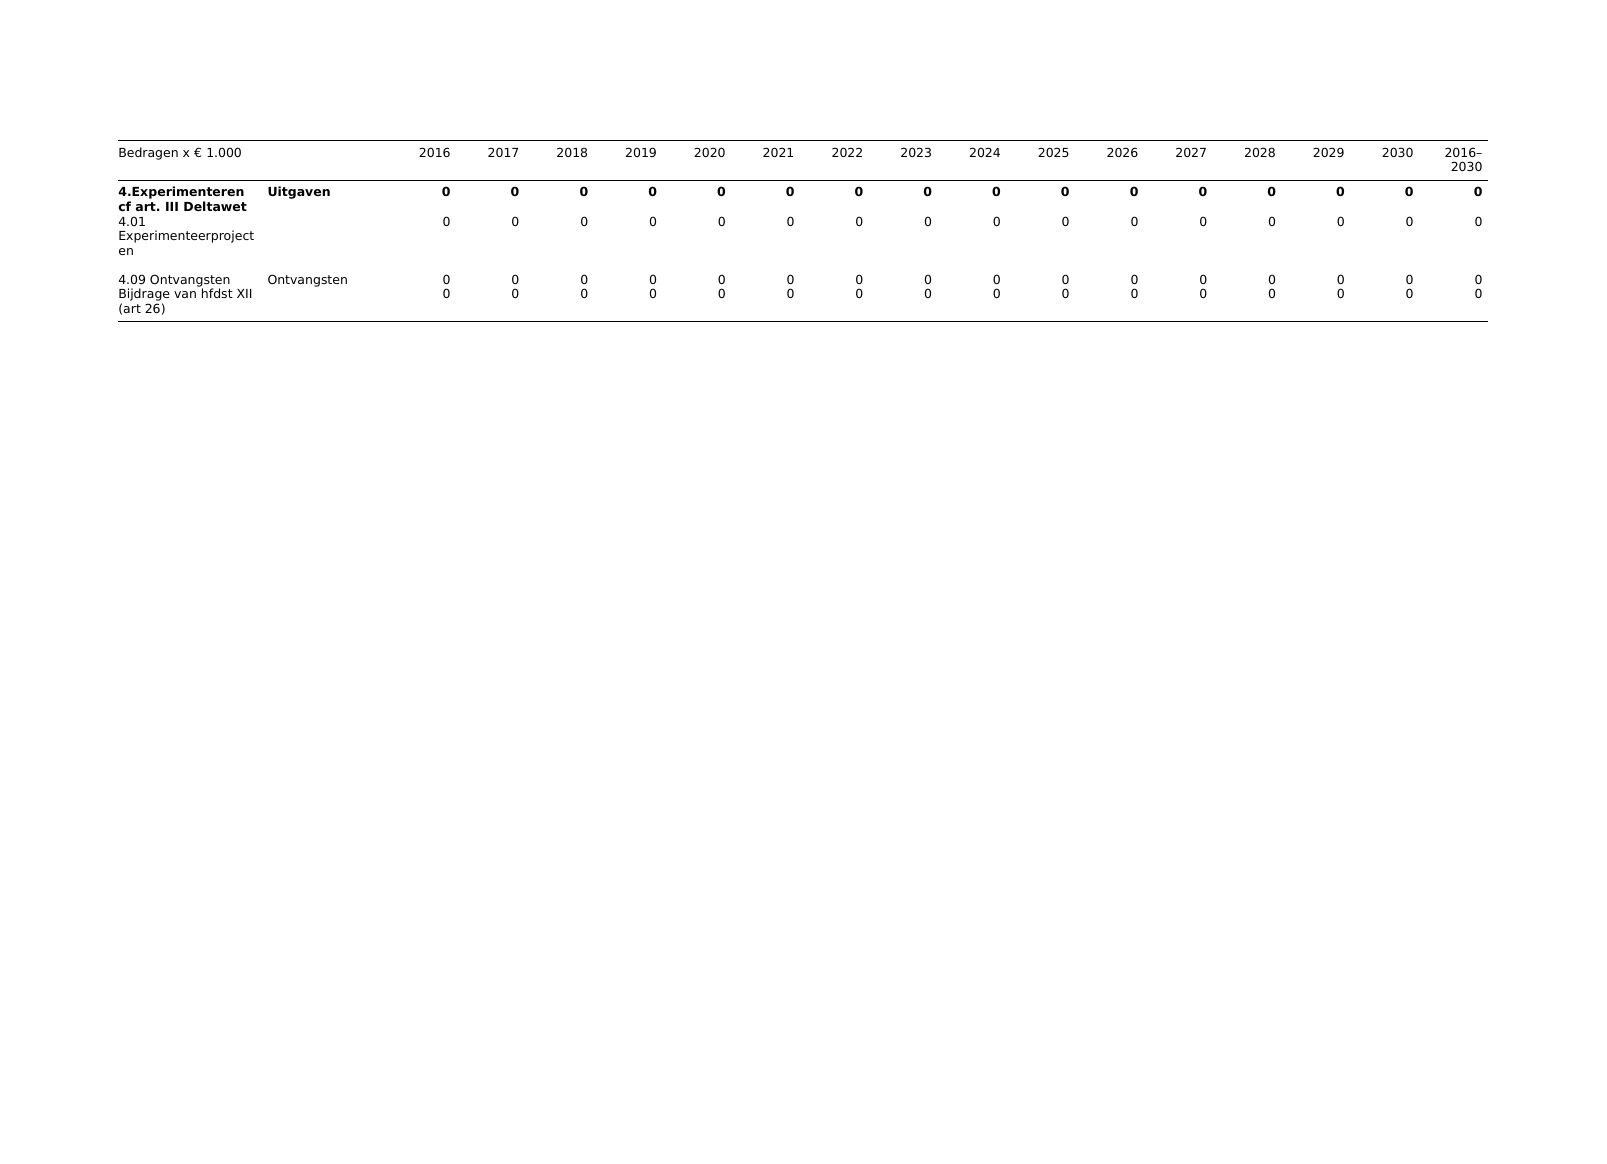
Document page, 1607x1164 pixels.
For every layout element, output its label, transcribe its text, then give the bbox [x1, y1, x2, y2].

table_cell 0 [1350, 273, 1419, 287]
table_cell [118, 258, 261, 273]
table_cell 0 [731, 273, 800, 287]
table_cell [261, 215, 387, 258]
table_cell 0 [731, 181, 800, 214]
table_cell 0 [1282, 215, 1350, 258]
table_cell 0 [594, 288, 663, 321]
table_header 2019 [594, 141, 663, 179]
table_header 2026 [1075, 141, 1144, 179]
table_cell 0 [1282, 288, 1350, 321]
table_cell 0 [800, 215, 869, 258]
table_cell 0 [1075, 181, 1144, 214]
table_cell 0 [456, 181, 525, 214]
table_cell 0 [388, 273, 456, 287]
table_cell 0 [1075, 215, 1144, 258]
table_cell 0 [1282, 181, 1350, 214]
table_cell 0 [663, 181, 731, 214]
table_cell 0 [1213, 181, 1282, 214]
table_cell 4.Experimenteren cf art. III Deltawet [118, 181, 261, 214]
table_cell 0 [456, 215, 525, 258]
table_cell [800, 258, 869, 273]
table_cell 0 [800, 273, 869, 287]
table_cell 0 [388, 181, 456, 214]
table_cell 0 [869, 273, 938, 287]
table_cell Ontvangsten [261, 273, 387, 287]
table_cell 0 [525, 273, 594, 287]
table_header [261, 141, 387, 179]
table_header Bedragen x € 1.000 [118, 141, 261, 179]
table_cell [938, 258, 1006, 273]
table_cell 0 [1213, 273, 1282, 287]
table_cell Uitgaven [261, 181, 387, 214]
table_cell 0 [938, 215, 1006, 258]
table_header 2027 [1144, 141, 1213, 179]
table_cell [731, 258, 800, 273]
table_cell [1213, 258, 1282, 273]
table_cell 0 [869, 215, 938, 258]
table_cell 0 [800, 181, 869, 214]
table_cell 0 [1350, 181, 1419, 214]
table_header 2023 [869, 141, 938, 179]
table_cell [869, 258, 938, 273]
table_cell 0 [1213, 215, 1282, 258]
table_cell [261, 258, 387, 273]
table_cell 4.09 Ontvangsten [118, 273, 261, 287]
table_cell [1075, 258, 1144, 273]
table_cell 0 [1144, 215, 1213, 258]
table_cell 0 [938, 181, 1006, 214]
table_cell [594, 258, 663, 273]
table_cell 0 [663, 215, 731, 258]
table_cell 0 [869, 181, 938, 214]
table_header 2029 [1282, 141, 1350, 179]
table_cell [525, 258, 594, 273]
table_header 2021 [731, 141, 800, 179]
table_cell 0 [1075, 288, 1144, 321]
table_header 2030 [1350, 141, 1419, 179]
table_cell [388, 258, 456, 273]
table_cell 0 [938, 273, 1006, 287]
table_cell 0 [388, 288, 456, 321]
table_cell 0 [1419, 288, 1488, 321]
table_cell 0 [525, 288, 594, 321]
table_cell 4.01 Experimenteerprojecten [118, 215, 261, 258]
table_cell [1144, 258, 1213, 273]
table_cell 0 [1006, 288, 1075, 321]
table_cell 0 [594, 181, 663, 214]
table_cell 0 [594, 215, 663, 258]
table_cell 0 [731, 215, 800, 258]
table_cell [456, 258, 525, 273]
table_header 2024 [938, 141, 1006, 179]
table_cell 0 [1075, 273, 1144, 287]
table_cell 0 [1419, 181, 1488, 214]
table_cell 0 [663, 288, 731, 321]
table_cell 0 [869, 288, 938, 321]
table_cell 0 [388, 215, 456, 258]
table_cell 0 [1282, 273, 1350, 287]
table_header 2020 [663, 141, 731, 179]
table_cell [1419, 258, 1488, 273]
table_cell 0 [731, 288, 800, 321]
table_header 2016 [388, 141, 456, 179]
table_cell [261, 288, 387, 321]
table_cell 0 [1350, 288, 1419, 321]
table_cell Bijdrage van hfdst XII (art 26) [118, 288, 261, 321]
table_header 2025 [1006, 141, 1075, 179]
table_cell 0 [594, 273, 663, 287]
table_cell 0 [1144, 181, 1213, 214]
table_header 2028 [1213, 141, 1282, 179]
table_header 2022 [800, 141, 869, 179]
table_cell 0 [1144, 273, 1213, 287]
table_header 2016–2030 [1419, 141, 1488, 179]
table_cell 0 [525, 215, 594, 258]
table_header 2018 [525, 141, 594, 179]
table_cell 0 [663, 273, 731, 287]
table_cell [1006, 258, 1075, 273]
table_cell 0 [1006, 273, 1075, 287]
table_cell 0 [1350, 215, 1419, 258]
table_cell 0 [1213, 288, 1282, 321]
table_cell [663, 258, 731, 273]
table_cell 0 [1006, 181, 1075, 214]
table_cell [1350, 258, 1419, 273]
table_cell 0 [525, 181, 594, 214]
table_cell 0 [1419, 273, 1488, 287]
table_cell 0 [938, 288, 1006, 321]
table_header 2017 [456, 141, 525, 179]
table_cell 0 [1144, 288, 1213, 321]
table_cell 0 [456, 273, 525, 287]
table_cell 0 [1006, 215, 1075, 258]
table_cell 0 [800, 288, 869, 321]
table_cell 0 [456, 288, 525, 321]
table_cell 0 [1419, 215, 1488, 258]
table_cell [1282, 258, 1350, 273]
